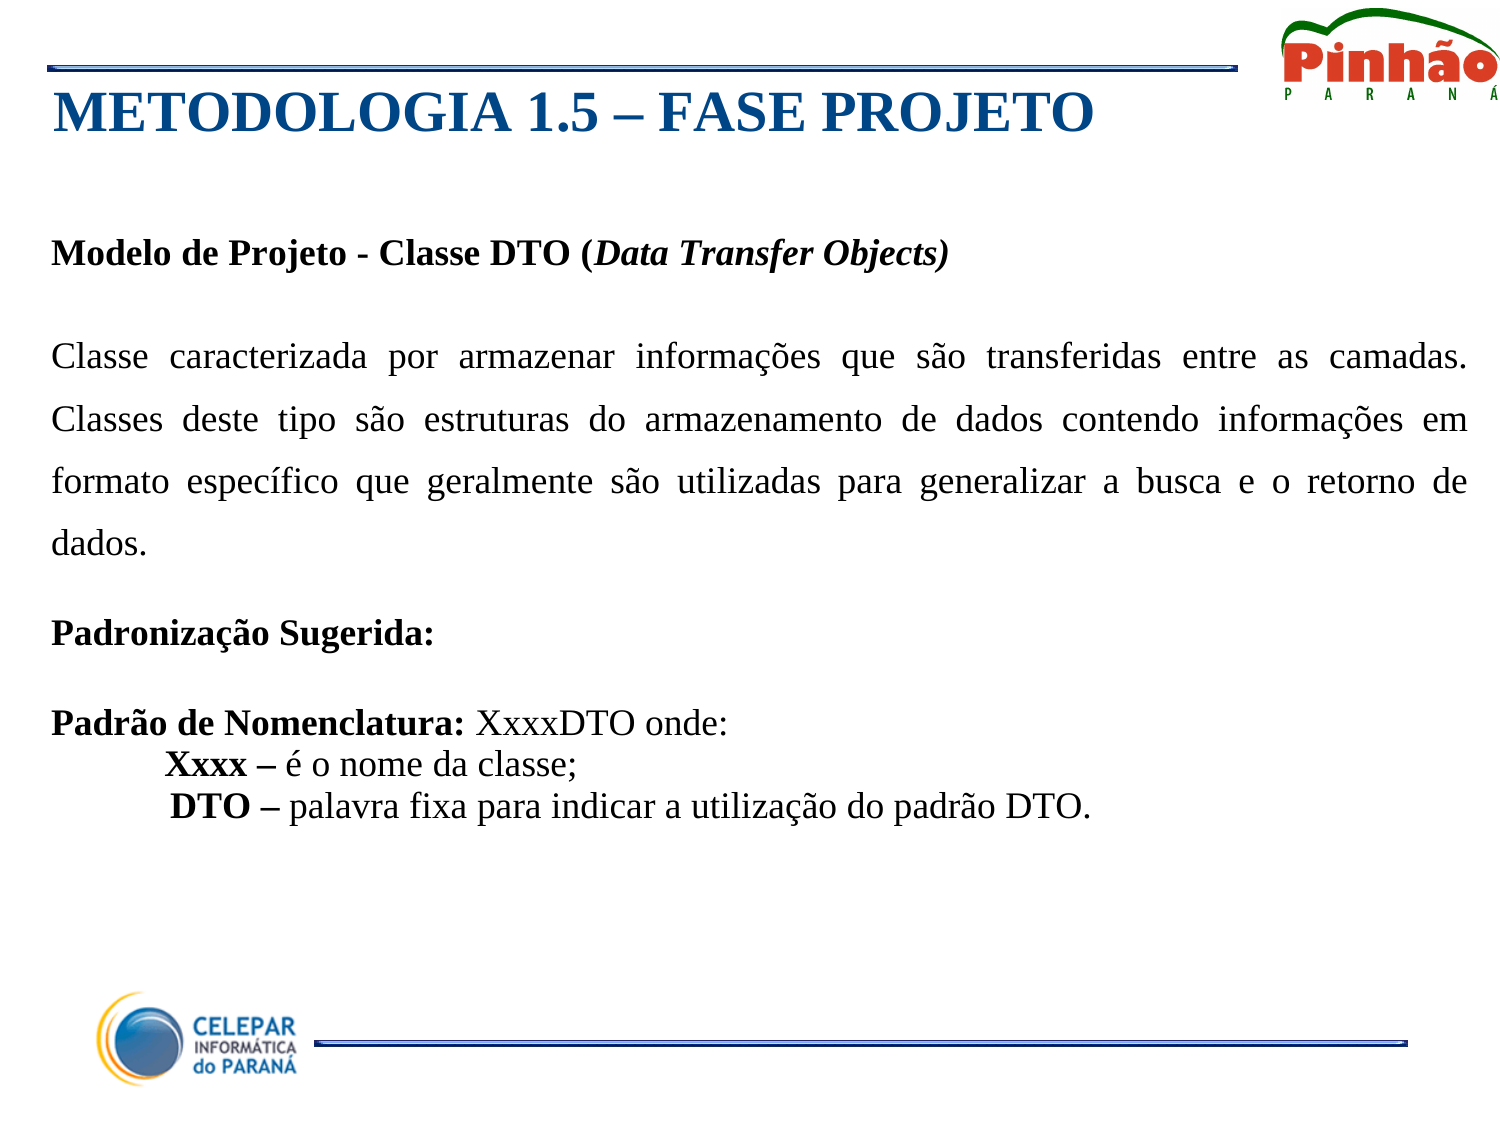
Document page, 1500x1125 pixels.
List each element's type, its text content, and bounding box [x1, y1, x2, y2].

picture [95, 989, 303, 1091]
picture [1281, 8, 1500, 100]
text_box Modelo de Projeto - Classe DTO (Data Transfer Objects) Classe caracterizada por armazenar informações que são transferidas entre as camadas. Classes deste tipo são estruturas do armazenamento de dados contendo informações em formato específico que geralmente são utilizadas para generalizar a busca e o retorno de dados. Padronização Sugerida: Padrão de Nomenclatura: XxxxDTO onde: Xxxx – é o nome da classe; DTO – palavra fixa para indicar a utilização do padrão DTO. [51, 231, 1471, 896]
text_box METODOLOGIA 1.5 – FASE PROJETO [53, 79, 1097, 156]
